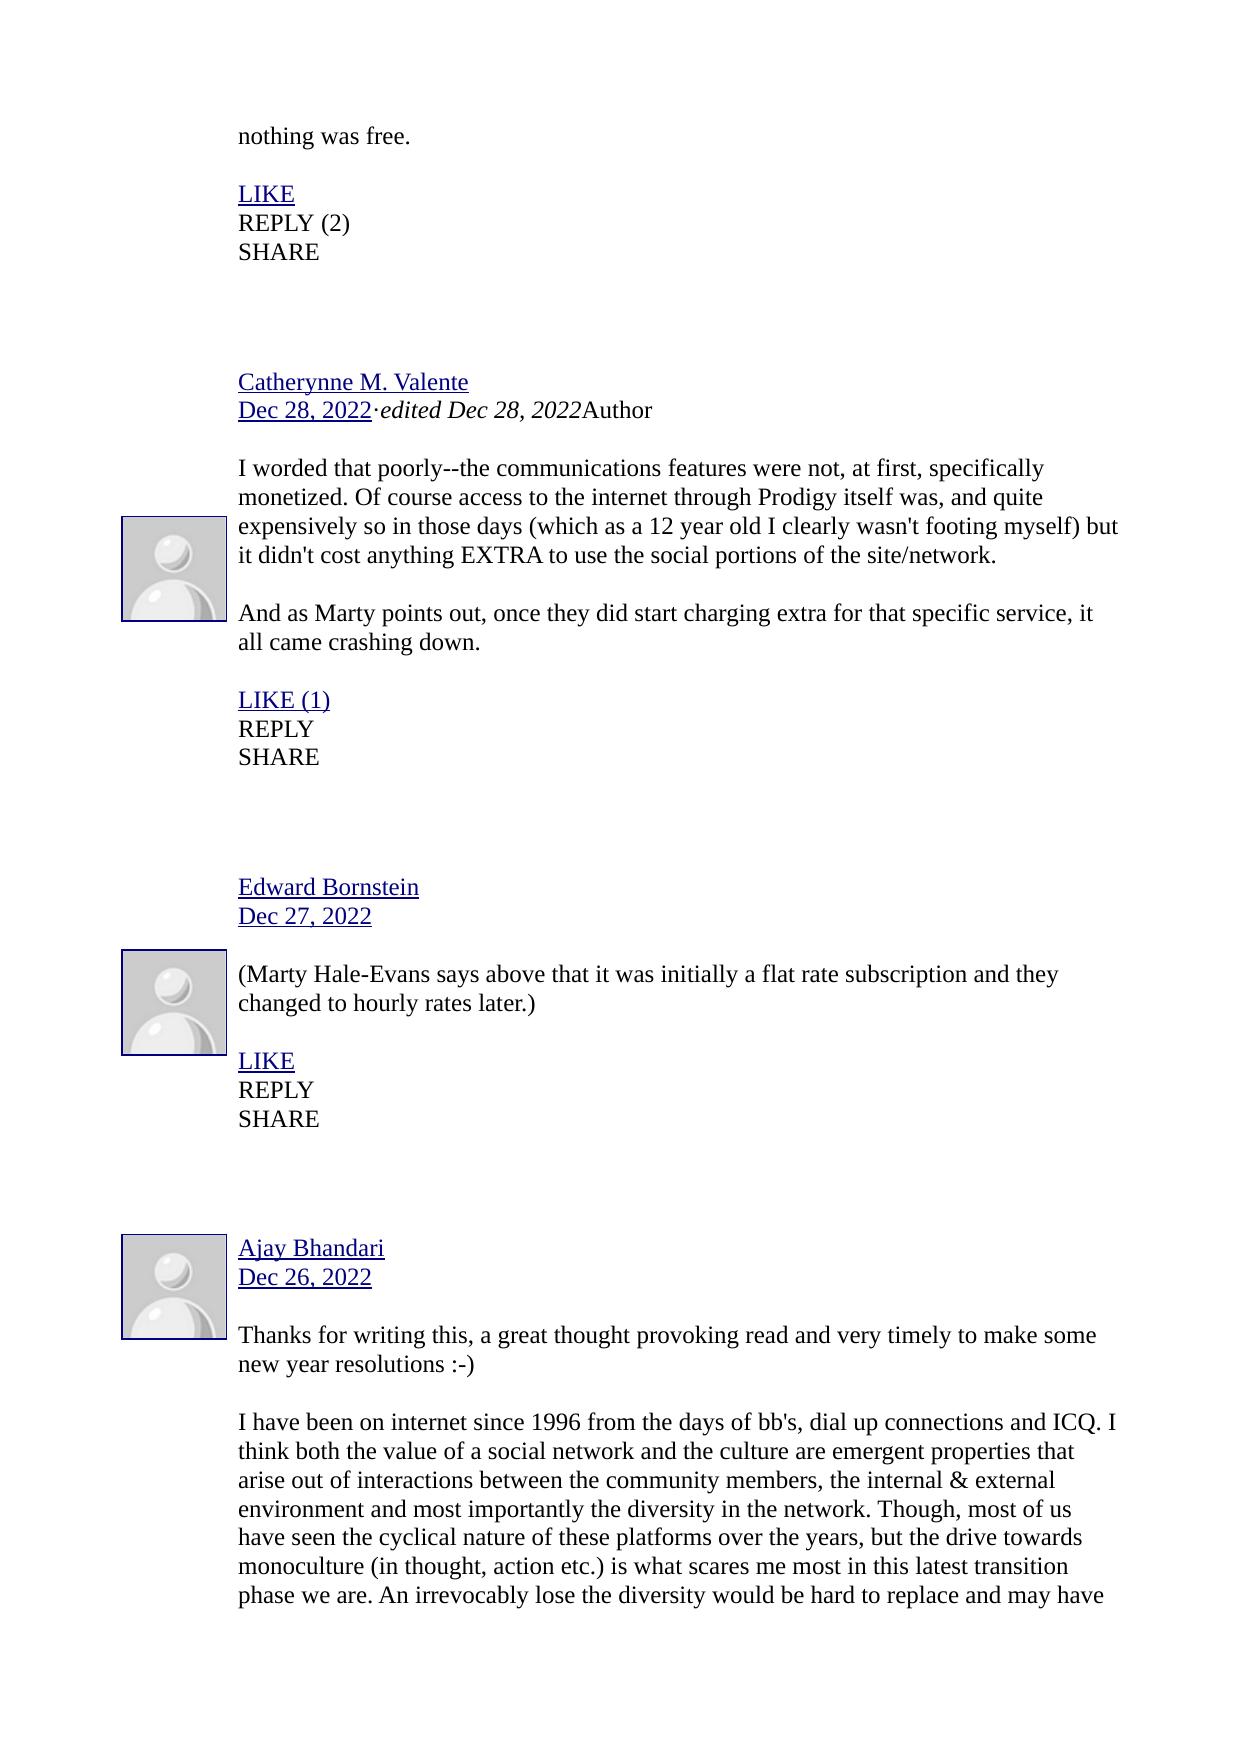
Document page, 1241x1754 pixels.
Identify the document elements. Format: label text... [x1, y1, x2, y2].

table_header [118, 118, 235, 268]
table_header Ajay Bhandari Dec 26, 2022 Thanks for writing this, a great thought provoking read and very timely to make some new year resolutions :-) I have been on internet since 1996 from the days of bb's, dial up connections and ICQ. I think both the value of a social network and the culture are emergent properties that arise out of interactions between the community members, the internal & external environment and most importantly the diversity in the network. Though, most of us have seen the cyclical nature of these platforms over the years, but the drive towards monoculture (in thought, action etc.) is what scares me most in this latest transition phase we are. An irrevocably lose the diversity would be hard to replace and may have [235, 1231, 1122, 1612]
table_header [118, 364, 235, 774]
table_header [118, 1231, 235, 1612]
table_header [118, 869, 235, 1135]
picture [123, 1235, 226, 1338]
picture [123, 951, 226, 1054]
table_header Catherynne M. Valente Dec 28, 2022·edited Dec 28, 2022Author I worded that poorly--the communications features were not, at first, specifically monetized. Of course access to the internet through Prodigy itself was, and quite expensively so in those days (which as a 12 year old I clearly wasn't footing myself) but it didn't cost anything EXTRA to use the social portions of the site/network. And as Marty points out, once they did start charging extra for that specific service, it all came crashing down. LIKE (1) REPLY SHARE [235, 364, 1122, 774]
picture [123, 517, 226, 620]
table_header Edward Bornstein Dec 27, 2022 (Marty Hale-Evans says above that it was initially a flat rate subscription and they changed to hourly rates later.) LIKE REPLY SHARE [235, 869, 1122, 1135]
table_header nothing was free. LIKE REPLY (2) SHARE [235, 118, 1122, 268]
